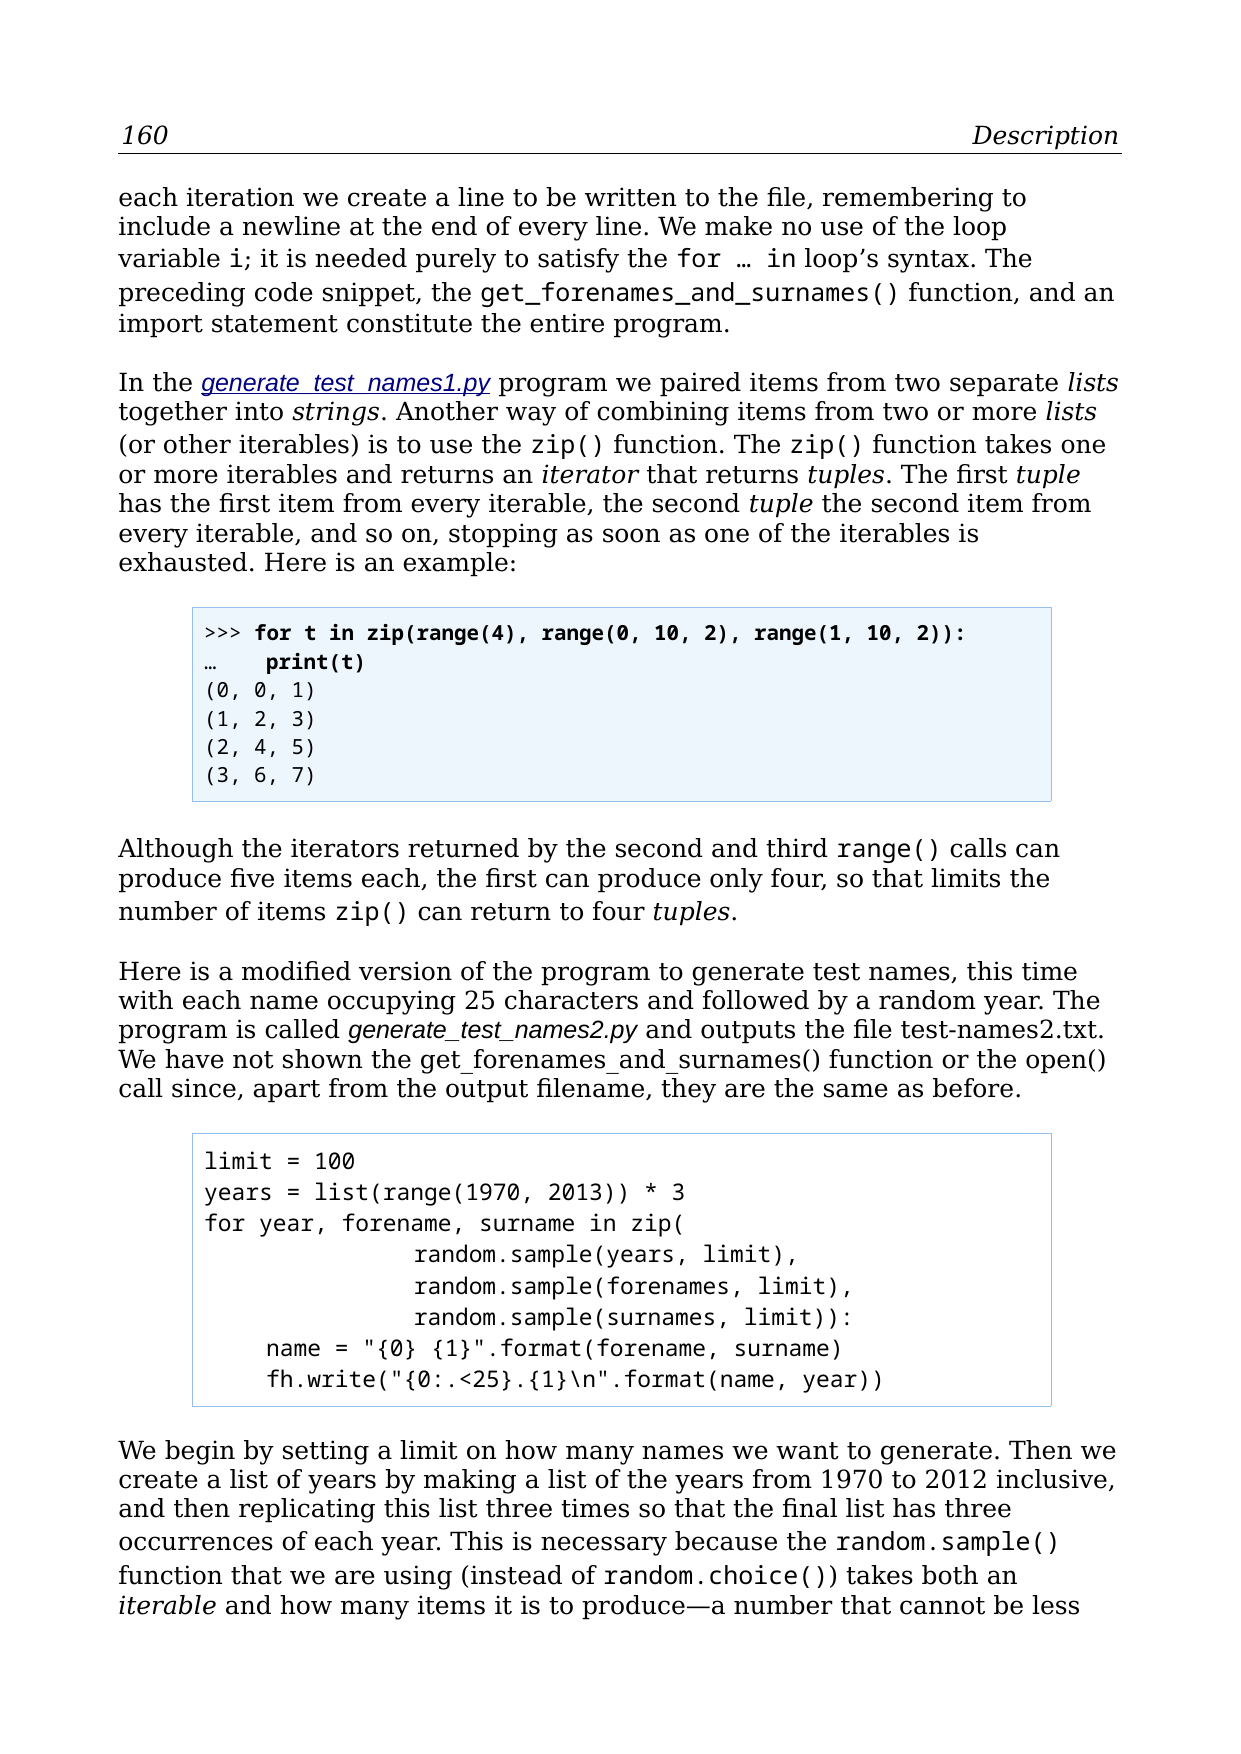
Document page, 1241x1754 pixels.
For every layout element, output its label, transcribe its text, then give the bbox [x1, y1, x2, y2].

text We begin by setting a limit on how many names we want to generate. Then we create a list of years by making a list of the years from 1970 to 2012 inclusive, and then replicating this list three times so that the final list has three occurrences of each year. This is necessary because the random.sample() function that we are using (instead of random.choice()) takes both an iterable and how many items it is to produce—a number that cannot be less [118, 1436, 1122, 1621]
text name = "{0} {1}".format(forename, surname) [193, 1320, 1051, 1351]
text Although the iterators returned by the second and third range() calls can produce five items each, the first can produce only four, so that limits the number of items zip() can return to four tuples. [118, 830, 1122, 928]
text (0, 0, 1) [193, 663, 1051, 692]
text (1, 2, 3) [193, 692, 1051, 720]
text In the generate_test_names1.py program we paired items from two separate lists together into strings. Another way of combining items from two or more lists (or other iterables) is to use the zip() function. The zip() function takes one or more iterables and returns an iterator that returns tuples. The first tuple has the first item from every iterable, the second tuple the second item from every iterable, and so on, stopping as soon as one of the iterables is exhausted. Here is an example: [118, 368, 1122, 577]
text … print(t) [193, 635, 1051, 663]
text (3, 6, 7) [193, 749, 1051, 801]
text each iteration we create a line to be written to the file, remembering to include a newline at the end of every line. We make no use of the loop variable i; it is needed purely to satisfy the for … in loop’s syntax. The preceding code snippet, the get_forenames_and_surnames() function, and an import statement constitute the entire program. [118, 183, 1122, 338]
text random.sample(years, limit), [193, 1226, 1051, 1258]
text Here is a modified version of the program to generate test names, this time with each name occupying 25 characters and followed by a random year. The program is called generate_test_names2.py and outputs the file test-names2.txt. We have not shown the get_forenames_and_surnames() function or the open() call since, apart from the output filename, they are the same as before. [118, 957, 1122, 1103]
text for year, forename, surname in zip( [193, 1195, 1051, 1226]
text random.sample(surnames, limit)): [193, 1289, 1051, 1320]
text fh.write("{0:.<25}.{1}\n".format(name, year)) [193, 1351, 1051, 1406]
text limit = 100 [193, 1134, 1051, 1164]
text >>> for t in zip(range(4), range(0, 10, 2), range(1, 10, 2)): [193, 608, 1051, 635]
text years = list(range(1970, 2013)) * 3 [193, 1164, 1051, 1195]
text random.sample(forenames, limit), [193, 1258, 1051, 1289]
text (2, 4, 5) [193, 720, 1051, 749]
